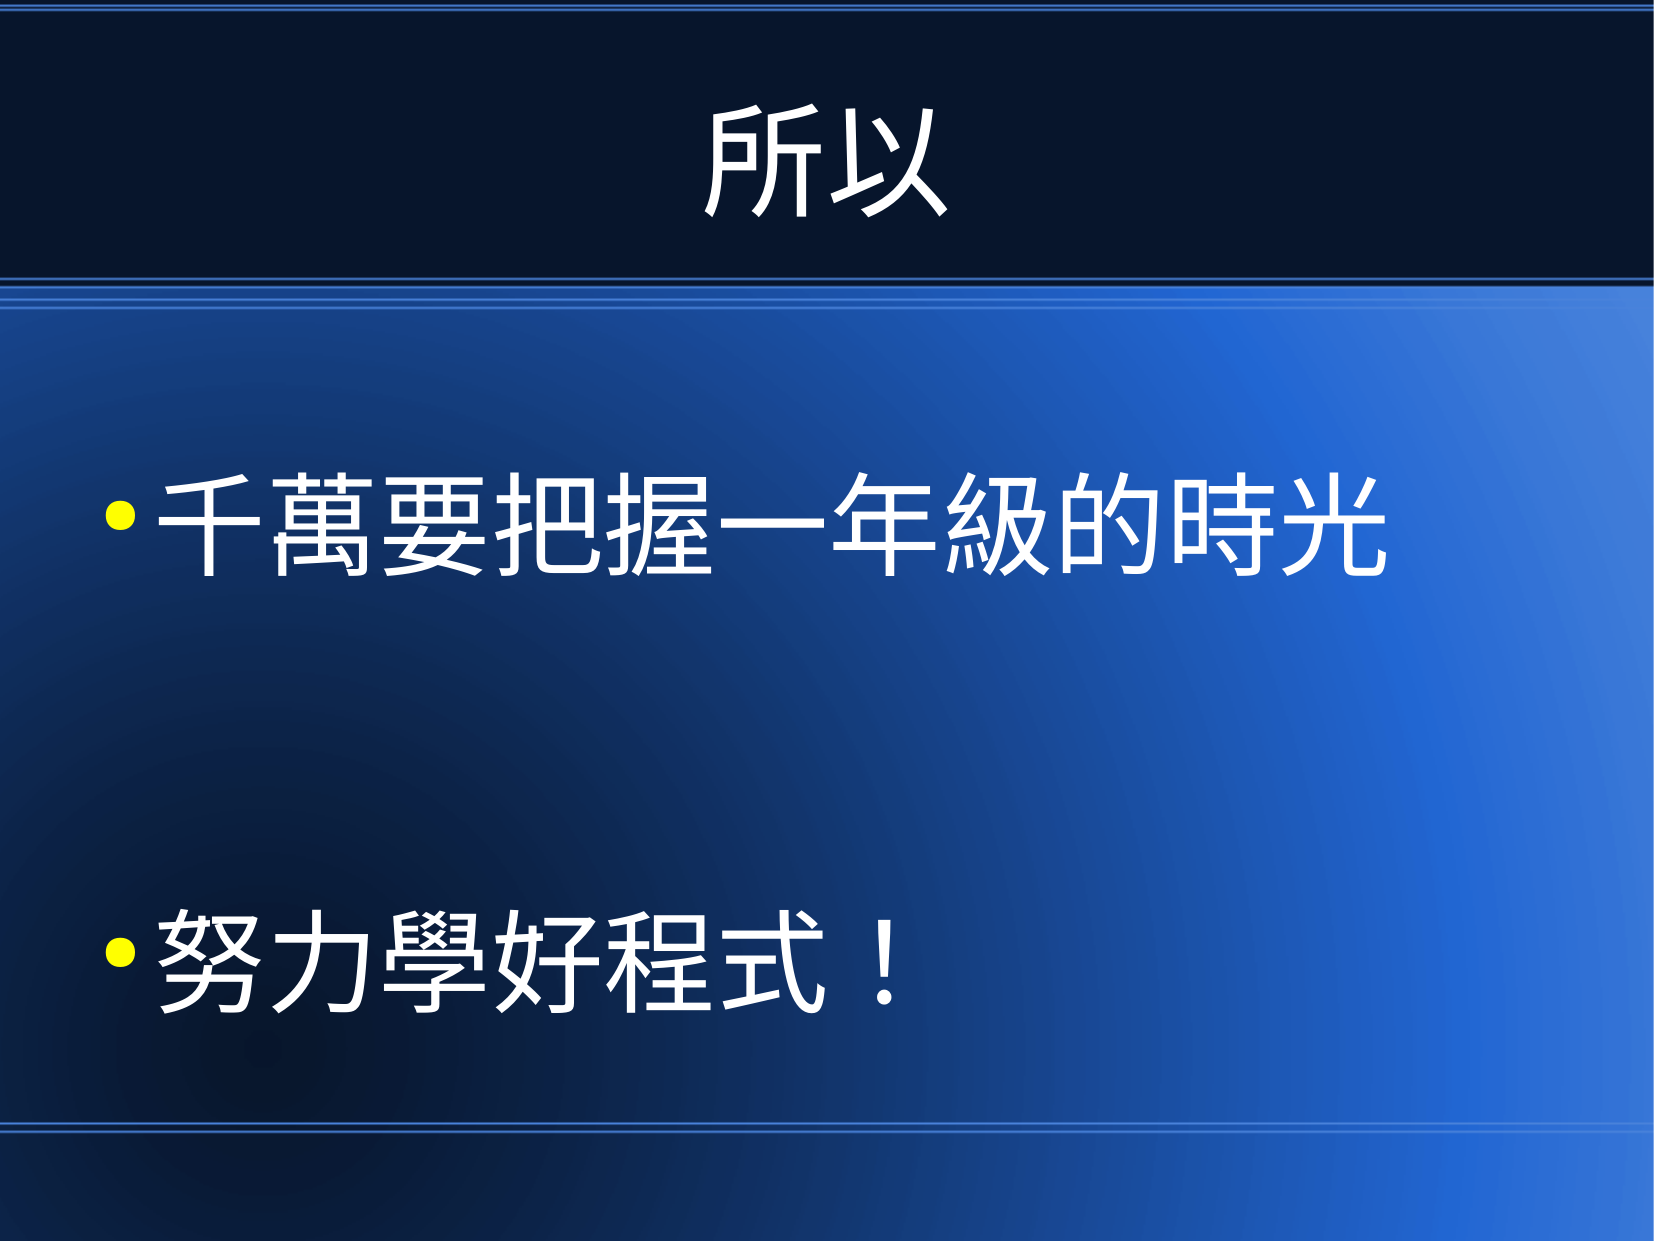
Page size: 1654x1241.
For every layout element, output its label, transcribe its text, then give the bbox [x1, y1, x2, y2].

list 千萬要把握一年級的時光 努力學好程式！ [82, 355, 1571, 1241]
title 所以 [82, 49, 1571, 257]
picture [0, 0, 1654, 1241]
